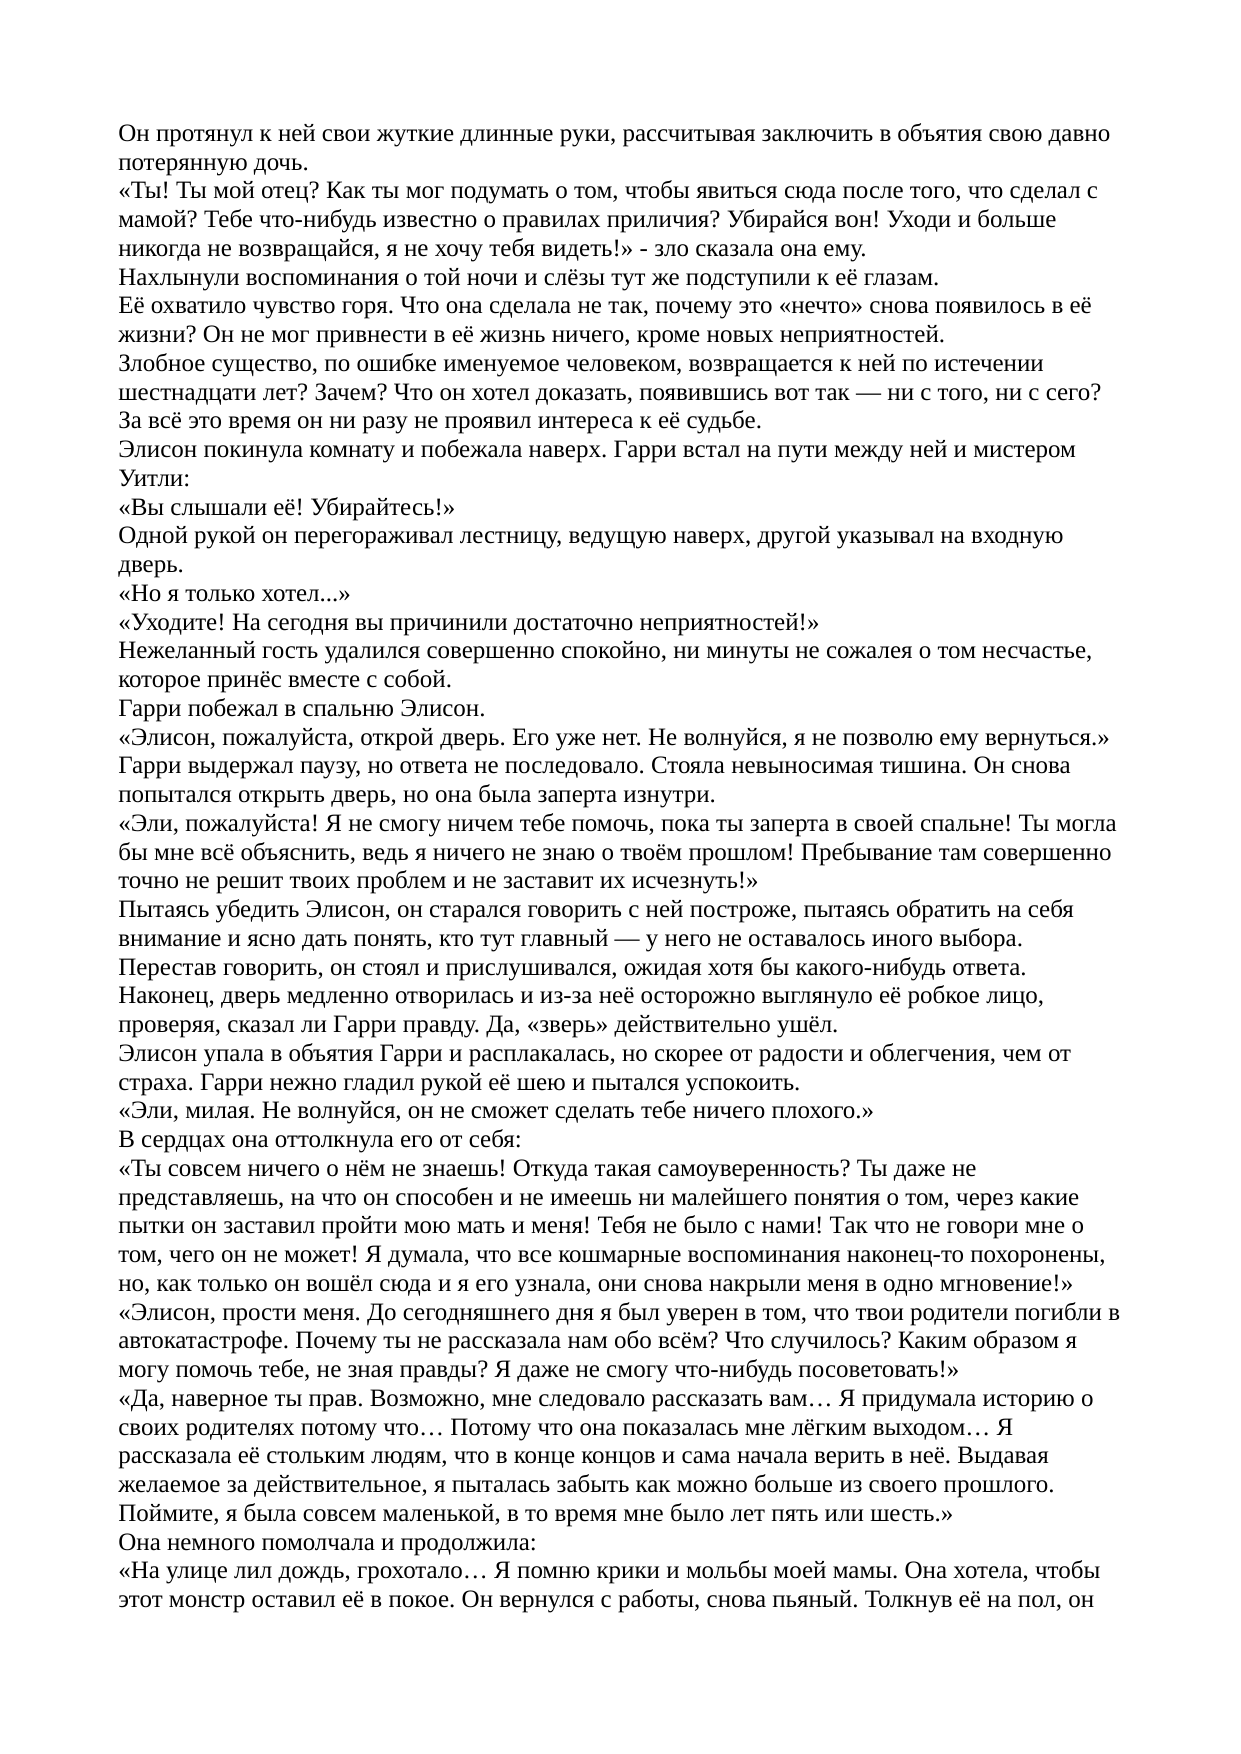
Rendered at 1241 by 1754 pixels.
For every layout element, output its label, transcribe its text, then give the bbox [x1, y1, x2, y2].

text Элисон упала в объятия Гарри и расплакалась, но скорее от радости и облегчения, чем от страха. Гарри нежно гладил рукой её шею и пытался успокоить. [118, 1038, 1122, 1096]
text Он протянул к ней свои жуткие длинные руки, рассчитывая заключить в объятия свою давно потерянную дочь. [118, 118, 1122, 176]
text Она немного помолчала и продолжила: [118, 1527, 1122, 1556]
text Гарри выдержал паузу, но ответа не последовало. Стояла невыносимая тишина. Он снова попытался открыть дверь, но она была заперта изнутри. [118, 751, 1122, 808]
text «Ты! Ты мой отец? Как ты мог подумать о том, чтобы явиться сюда после того, что сделал с мамой? Тебе что-нибудь известно о правилах приличия? Убирайся вон! Уходи и больше никогда не возвращайся, я не хочу тебя видеть!» - зло сказала она ему. [118, 176, 1122, 262]
text Наконец, дверь медленно отворилась и из-за неё осторожно выглянуло её робкое лицо, проверяя, сказал ли Гарри правду. Да, «зверь» действительно ушёл. [118, 981, 1122, 1038]
text Гарри побежал в спальню Элисон. [118, 693, 1122, 722]
text Одной рукой он перегораживал лестницу, ведущую наверх, другой указывал на входную дверь. [118, 521, 1122, 578]
text «Да, наверное ты прав. Возможно, мне следовало рассказать вам… Я придумала историю о своих родителях потому что… Потому что она показалась мне лёгким выходом… Я рассказала её стольким людям, что в конце концов и сама начала верить в неё. Выдавая желаемое за действительное, я пыталась забыть как можно больше из своего прошлого. Поймите, я была совсем маленькой, в то время мне было лет пять или шесть.» [118, 1383, 1122, 1527]
text В сердцах она оттолкнула его от себя: [118, 1124, 1122, 1153]
text «Эли, милая. Не волнуйся, он не сможет сделать тебе ничего плохого.» [118, 1096, 1122, 1124]
text «Вы слышали её! Убирайтесь!» [118, 492, 1122, 521]
text Нежеланный гость удалился совершенно спокойно, ни минуты не сожалея о том несчастье, которое принёс вместе с собой. [118, 636, 1122, 693]
text «Но я только хотел...» [118, 578, 1122, 607]
text Её охватило чувство горя. Что она сделала не так, почему это «нечто» снова появилось в её жизни? Он не мог привнести в её жизнь ничего, кроме новых неприятностей. [118, 291, 1122, 348]
text «Эли, пожалуйста! Я не смогу ничем тебе помочь, пока ты заперта в своей спальне! Ты могла бы мне всё объяснить, ведь я ничего не знаю о твоём прошлом! Пребывание там совершенно точно не решит твоих проблем и не заставит их исчезнуть!» [118, 808, 1122, 894]
text Пытаясь убедить Элисон, он старался говорить с ней построже, пытаясь обратить на себя внимание и ясно дать понять, кто тут главный — у него не оставалось иного выбора. Перестав говорить, он стоял и прислушивался, ожидая хотя бы какого-нибудь ответа. [118, 894, 1122, 981]
text «Уходите! На сегодня вы причинили достаточно неприятностей!» [118, 607, 1122, 636]
text «Элисон, прости меня. До сегодняшнего дня я был уверен в том, что твои родители погибли в автокатастрофе. Почему ты не рассказала нам обо всём? Что случилось? Каким образом я могу помочь тебе, не зная правды? Я даже не смогу что-нибудь посоветовать!» [118, 1297, 1122, 1383]
text «Элисон, пожалуйста, открой дверь. Его уже нет. Не волнуйся, я не позволю ему вернуться.» [118, 722, 1122, 751]
text Элисон покинула комнату и побежала наверх. Гарри встал на пути между ней и мистером Уитли: [118, 434, 1122, 492]
text «На улице лил дождь, грохотало… Я помню крики и мольбы моей мамы. Она хотела, чтобы этот монстр оставил её в покое. Он вернулся с работы, снова пьяный. Толкнув её на пол, он [118, 1556, 1122, 1613]
text Нахлынули воспоминания о той ночи и слёзы тут же подступили к её глазам. [118, 262, 1122, 291]
text Злобное существо, по ошибке именуемое человеком, возвращается к ней по истечении шестнадцати лет? Зачем? Что он хотел доказать, появившись вот так — ни с того, ни с сего? За всё это время он ни разу не проявил интереса к её судьбе. [118, 348, 1122, 434]
text «Ты совсем ничего о нём не знаешь! Откуда такая самоуверенность? Ты даже не представляешь, на что он способен и не имеешь ни малейшего понятия о том, через какие пытки он заставил пройти мою мать и меня! Тебя не было с нами! Так что не говори мне о том, чего он не может! Я думала, что все кошмарные воспоминания наконец-то похоронены, но, как только он вошёл сюда и я его узнала, они снова накрыли меня в одно мгновение!» [118, 1153, 1122, 1297]
